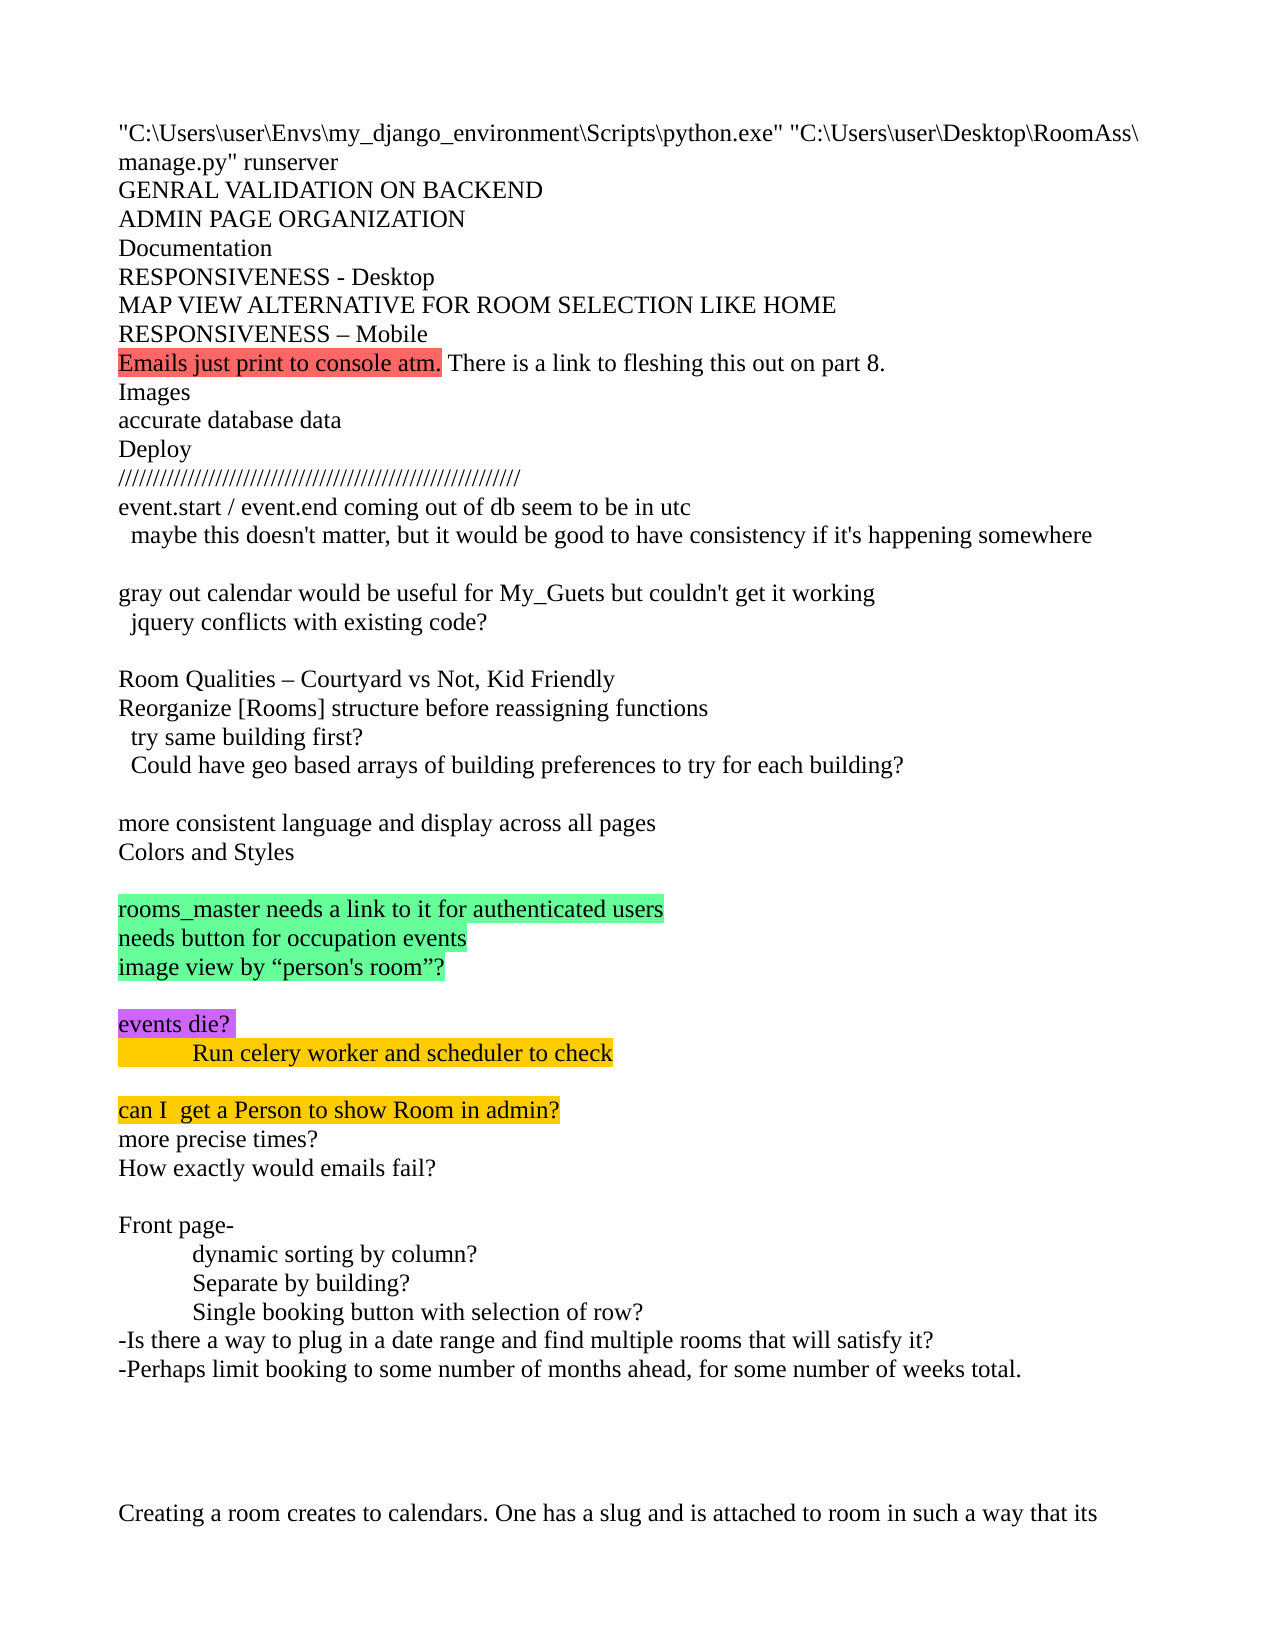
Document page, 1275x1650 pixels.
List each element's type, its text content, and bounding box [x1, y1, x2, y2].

text -Perhaps limit booking to some number of months ahead, for some number of weeks total. [118, 1354, 1157, 1383]
text GENRAL VALIDATION ON BACKEND [118, 176, 1157, 204]
text image view by “person's room”? [118, 952, 1157, 981]
text Run celery worker and scheduler to check [118, 1038, 1157, 1067]
text event.start / event.end coming out of db seem to be in utc [118, 492, 1157, 521]
text RESPONSIVENESS – Mobile [118, 319, 1157, 348]
text Colors and Styles [118, 837, 1157, 866]
text ////////////////////////////////////////////////////////// [118, 463, 1157, 492]
text How exactly would emails fail? [118, 1153, 1157, 1182]
text "C:\Users\user\Envs\my_django_environment\Scripts\python.exe" "C:\Users\user\Desktop\RoomAss\manage.py" runserver [118, 118, 1157, 176]
text accurate database data [118, 406, 1157, 434]
text -Is there a way to plug in a date range and find multiple rooms that will satisfy it? [118, 1326, 1157, 1354]
text Emails just print to console atm. There is a link to fleshing this out on part 8. [118, 348, 1157, 377]
text needs button for occupation events [118, 923, 1157, 952]
text ADMIN PAGE ORGANIZATION [118, 204, 1157, 233]
text rooms_master needs a link to it for authenticated users [118, 894, 1157, 923]
text Separate by building? [118, 1268, 1157, 1297]
text events die? [118, 1009, 1157, 1038]
text gray out calendar would be useful for My_Guets but couldn't get it working [118, 578, 1157, 607]
text Could have geo based arrays of building preferences to try for each building? [118, 751, 1157, 779]
text jquery conflicts with existing code? [118, 607, 1157, 636]
text Creating a room creates to calendars. One has a slug and is attached to room in such a way that its [118, 1498, 1157, 1527]
text more precise times? [118, 1124, 1157, 1153]
text Documentation [118, 233, 1157, 262]
text try same building first? [118, 722, 1157, 751]
text Front page- [118, 1211, 1157, 1239]
text Deploy [118, 434, 1157, 463]
text Room Qualities – Courtyard vs Not, Kid Friendly [118, 664, 1157, 693]
text MAP VIEW ALTERNATIVE FOR ROOM SELECTION LIKE HOME [118, 291, 1157, 319]
text can I get a Person to show Room in admin? [118, 1096, 1157, 1124]
text dynamic sorting by column? [118, 1239, 1157, 1268]
text maybe this doesn't matter, but it would be good to have consistency if it's happening somewhere [118, 521, 1157, 549]
text Reorganize [Rooms] structure before reassigning functions [118, 693, 1157, 722]
text Images [118, 377, 1157, 406]
text Single booking button with selection of row? [118, 1297, 1157, 1326]
text more consistent language and display across all pages [118, 808, 1157, 837]
text RESPONSIVENESS - Desktop [118, 262, 1157, 291]
